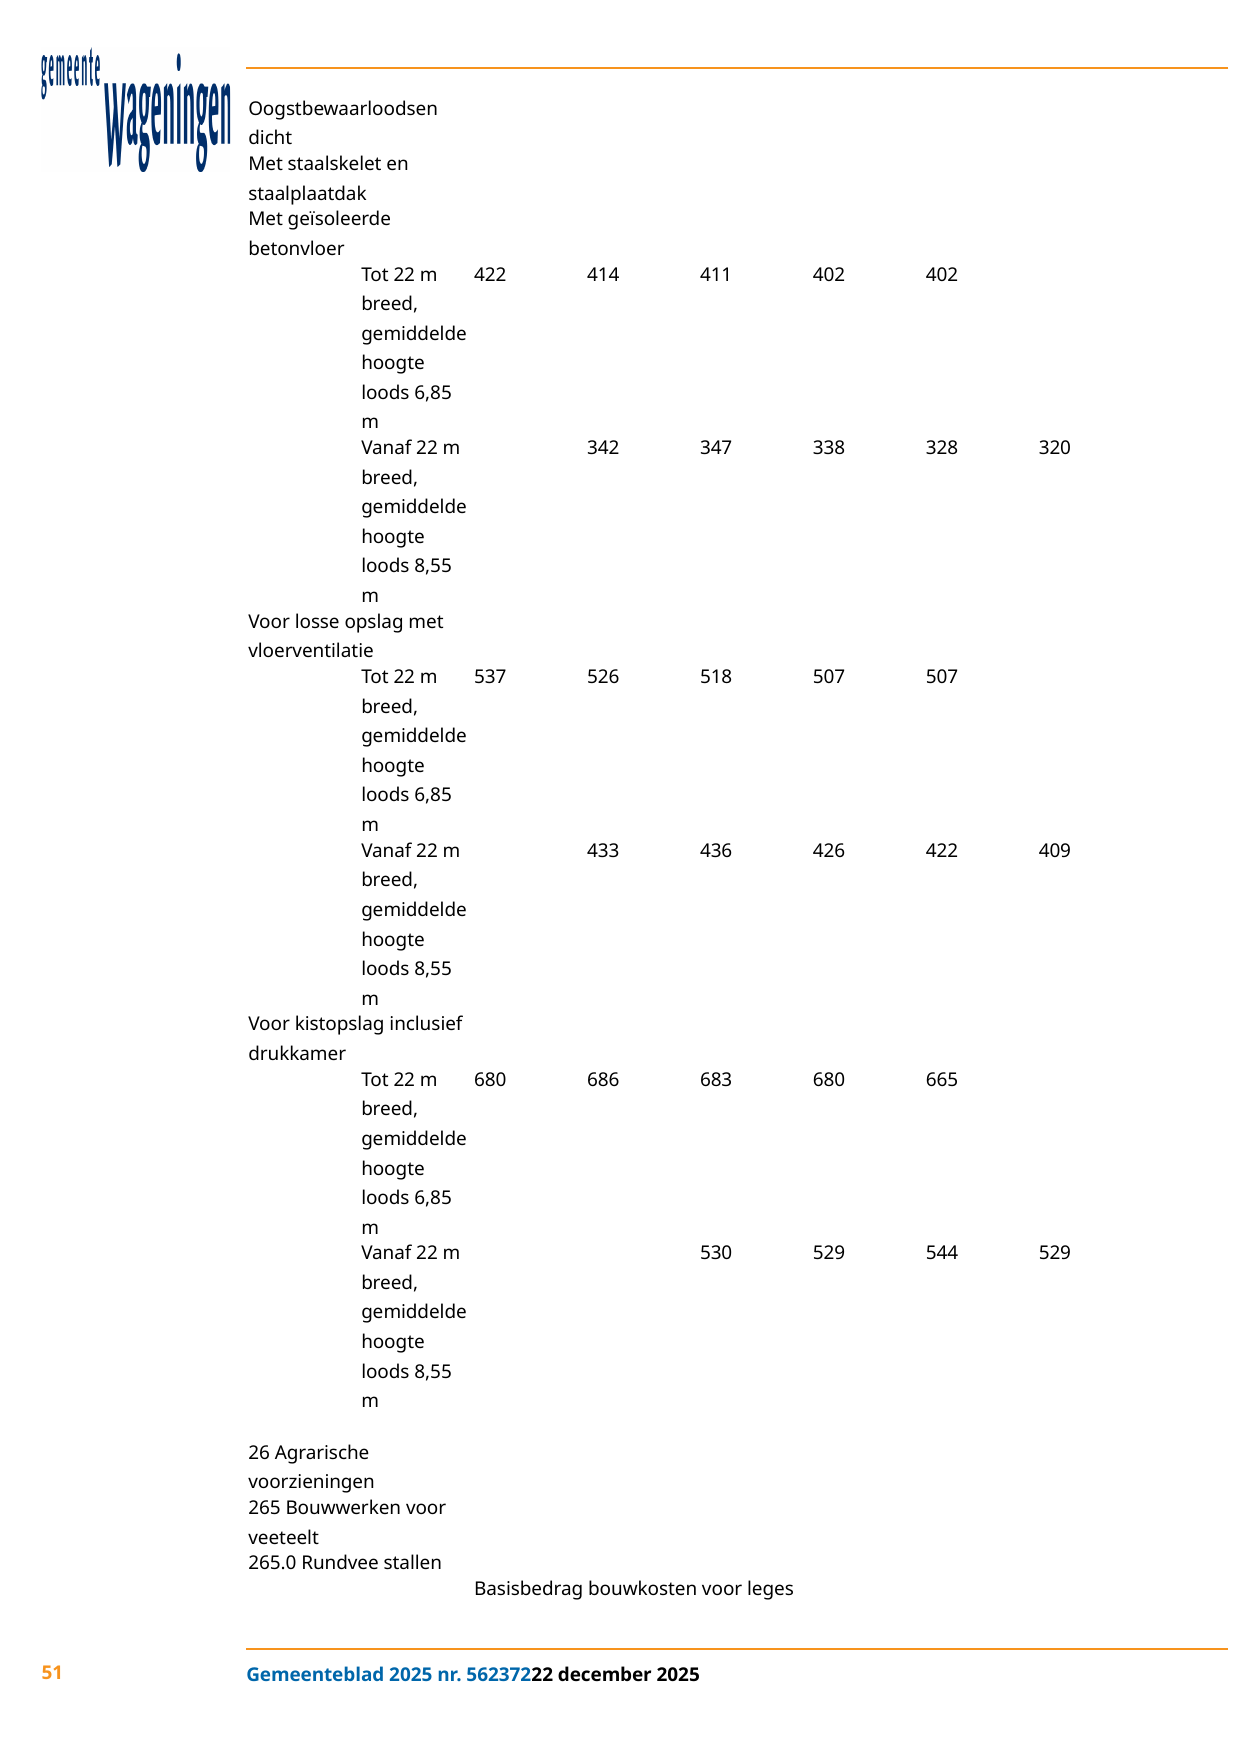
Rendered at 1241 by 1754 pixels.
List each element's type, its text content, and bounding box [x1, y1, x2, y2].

table_cell [587, 1550, 700, 1575]
table_cell [587, 1413, 700, 1439]
table_cell [1039, 1066, 1152, 1239]
table_cell [926, 205, 1038, 261]
table_cell [1039, 1011, 1152, 1066]
table_cell [700, 1011, 813, 1066]
table_cell [700, 95, 813, 150]
table_cell 411 [700, 261, 813, 434]
table_cell [813, 1494, 926, 1549]
table_cell [587, 205, 700, 261]
table_cell [926, 1550, 1038, 1575]
table_cell Vanaf 22 m breed, gemiddelde hoogte loods 8,55 m [361, 1240, 474, 1413]
table_cell 436 [700, 837, 813, 1011]
table_cell [700, 1439, 813, 1494]
table_cell [700, 1494, 813, 1549]
table_cell [926, 1011, 1038, 1066]
table_cell [1039, 150, 1152, 205]
table_cell 518 [700, 663, 813, 837]
table_cell Met geïsoleerde betonvloer [248, 205, 474, 261]
table_cell [1039, 663, 1152, 837]
table_cell 433 [587, 837, 700, 1011]
table_cell 265.0 Rundvee stallen [248, 1550, 474, 1575]
table_cell [474, 95, 587, 150]
table_cell Vanaf 22 m breed, gemiddelde hoogte loods 8,55 m [361, 837, 474, 1011]
table_cell [587, 1439, 700, 1494]
table_cell [248, 1240, 361, 1413]
table_cell Tot 22 m breed, gemiddelde hoogte loods 6,85 m [361, 663, 474, 837]
table_cell [813, 608, 926, 663]
table_cell 665 [926, 1066, 1038, 1239]
table_cell 402 [926, 261, 1038, 434]
table_cell [474, 1240, 587, 1413]
table_cell [700, 205, 813, 261]
table_cell [1039, 1575, 1152, 1601]
table_cell 422 [474, 261, 587, 434]
table_cell Voor losse opslag met vloerventilatie [248, 608, 474, 663]
table_cell [700, 608, 813, 663]
table_cell [587, 608, 700, 663]
table_cell 342 [587, 434, 700, 608]
table_cell [813, 150, 926, 205]
table_cell [361, 1413, 474, 1439]
table_cell 320 [1039, 434, 1152, 608]
table_cell 683 [700, 1066, 813, 1239]
table_cell 414 [587, 261, 700, 434]
table_cell [248, 434, 361, 608]
table_cell 529 [813, 1240, 926, 1413]
table_cell [1039, 608, 1152, 663]
table_cell [1039, 261, 1152, 434]
table_cell [474, 1550, 587, 1575]
table_cell 680 [813, 1066, 926, 1239]
table_cell 537 [474, 663, 587, 837]
table_cell [926, 150, 1038, 205]
table_cell [474, 1413, 587, 1439]
table_cell [474, 1494, 587, 1549]
table_cell 530 [700, 1240, 813, 1413]
table_cell Vanaf 22 m breed, gemiddelde hoogte loods 8,55 m [361, 434, 474, 608]
table_cell [1039, 1550, 1152, 1575]
table_cell [474, 1011, 587, 1066]
table_cell 686 [587, 1066, 700, 1239]
table_cell Met staalskelet en staalplaatdak [248, 150, 474, 205]
table_cell [700, 1413, 813, 1439]
table_cell [361, 1575, 474, 1601]
table_cell [587, 95, 700, 150]
table_cell Tot 22 m breed, gemiddelde hoogte loods 6,85 m [361, 1066, 474, 1239]
table_cell [248, 1066, 361, 1239]
table_cell 402 [813, 261, 926, 434]
table_cell Basisbedrag bouwkosten voor leges [474, 1575, 813, 1601]
table_cell 265 Bouwwerken voor veeteelt [248, 1494, 474, 1549]
table_cell [474, 434, 587, 608]
table_cell 526 [587, 663, 700, 837]
table_cell [926, 1439, 1038, 1494]
picture [41, 47, 231, 172]
table_cell [700, 1550, 813, 1575]
table_cell 26 Agrarische voorzieningen [248, 1439, 474, 1494]
table_cell [248, 1575, 361, 1601]
table_cell [587, 1011, 700, 1066]
table_cell [813, 1439, 926, 1494]
table_cell [1039, 95, 1152, 150]
table_cell 409 [1039, 837, 1152, 1011]
table_cell 426 [813, 837, 926, 1011]
table_cell [474, 608, 587, 663]
table_cell [1039, 205, 1152, 261]
table_cell [813, 205, 926, 261]
table_cell 507 [926, 663, 1038, 837]
table_cell [926, 1413, 1038, 1439]
table_cell 338 [813, 434, 926, 608]
table_cell 680 [474, 1066, 587, 1239]
table_cell [248, 837, 361, 1011]
table_cell Oogstbewaarloodsen dicht [248, 95, 474, 150]
table_cell [813, 1575, 926, 1601]
table_cell [248, 261, 361, 434]
table_cell [248, 663, 361, 837]
table_cell [474, 837, 587, 1011]
table_cell [1039, 1439, 1152, 1494]
table_cell 544 [926, 1240, 1038, 1413]
table_cell [587, 1240, 700, 1413]
table_cell Voor kistopslag inclusief drukkamer [248, 1011, 474, 1066]
table_cell [700, 150, 813, 205]
table_cell 347 [700, 434, 813, 608]
table_cell [813, 1550, 926, 1575]
table_cell [813, 1413, 926, 1439]
table_cell [926, 608, 1038, 663]
table_cell [813, 95, 926, 150]
table_cell [474, 1439, 587, 1494]
table_cell [1039, 1494, 1152, 1549]
table_cell [926, 95, 1038, 150]
table_cell Tot 22 m breed, gemiddelde hoogte loods 6,85 m [361, 261, 474, 434]
table_cell [587, 150, 700, 205]
table_cell [926, 1575, 1038, 1601]
table_cell 328 [926, 434, 1038, 608]
table_cell [248, 1413, 361, 1439]
table_cell [813, 1011, 926, 1066]
table_cell 529 [1039, 1240, 1152, 1413]
table_cell [587, 1494, 700, 1549]
table_cell [926, 1494, 1038, 1549]
table_cell [474, 205, 587, 261]
table_cell [474, 150, 587, 205]
table_cell 507 [813, 663, 926, 837]
table_cell [1039, 1413, 1152, 1439]
table_cell 422 [926, 837, 1038, 1011]
